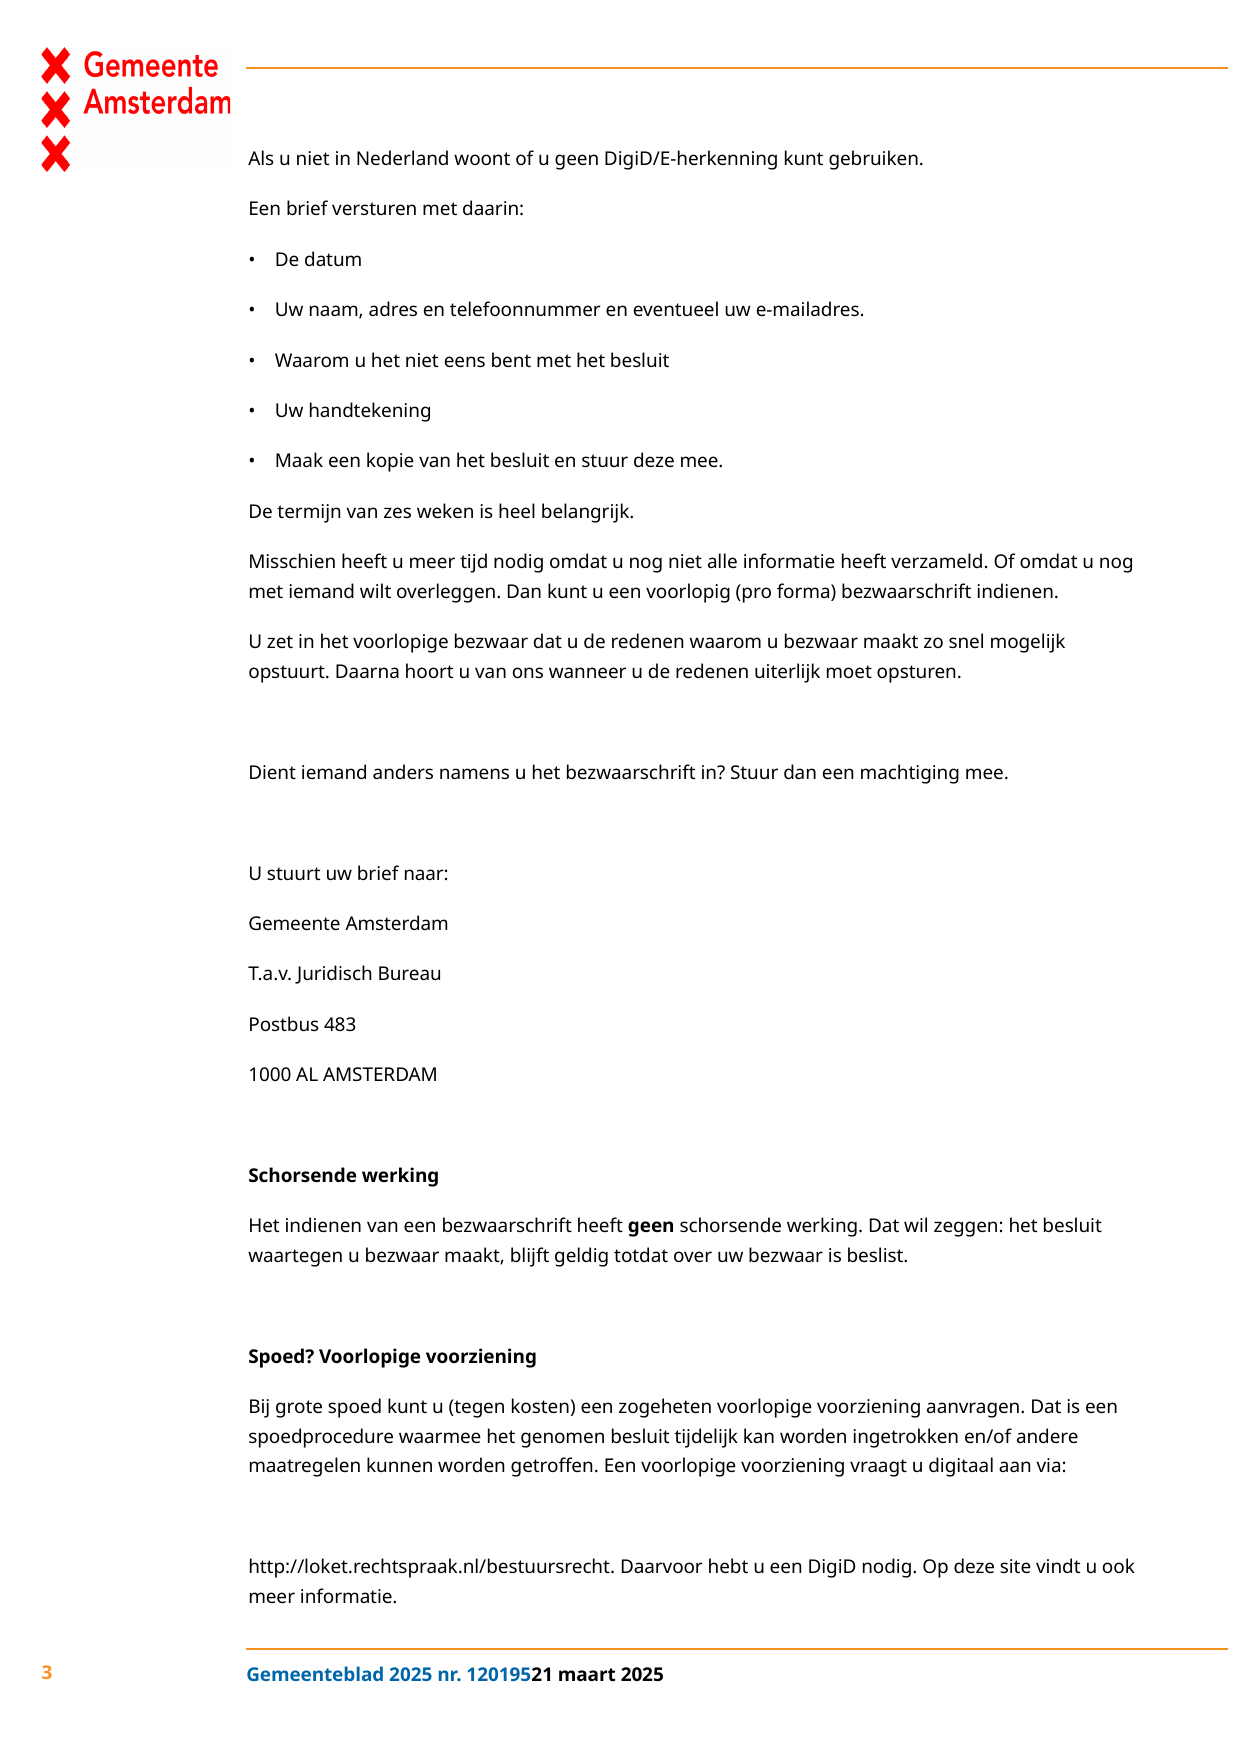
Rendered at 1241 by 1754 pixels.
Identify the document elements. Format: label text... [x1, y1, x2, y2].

text Dient iemand anders namens u het bezwaarschrift in? Stuur dan een machtiging mee. [248, 759, 1152, 785]
picture [41, 47, 231, 172]
text Bij grote spoed kunt u (tegen kosten) een zogeheten voorlopige voorziening aanvragen. Dat is een spoedprocedure waarmee het genomen besluit tijdelijk kan worden ingetrokken en/of andere maatregelen kunnen worden getroffen. Een voorlopige voorziening vraagt u digitaal aan via: [248, 1393, 1152, 1478]
text 1000 AL AMSTERDAM [248, 1061, 1152, 1087]
text Als u niet in Nederland woont of u geen DigiD/E-herkenning kunt gebruiken. [248, 145, 1152, 171]
text • Uw naam, adres en telefoonnummer en eventueel uw e-mailadres. [248, 296, 1152, 322]
text Een brief versturen met daarin: [248, 196, 1152, 221]
text • Uw handtekening [248, 397, 1152, 423]
text T.a.v. Juridisch Bureau [248, 961, 1152, 986]
text U zet in het voorlopige bezwaar dat u de redenen waarom u bezwaar maakt zo snel mogelijk opstuurt. Daarna hoort u van ons wanneer u de redenen uiterlijk moet opsturen. [248, 628, 1152, 684]
text Misschien heeft u meer tijd nodig omdat u nog niet alle informatie heeft verzameld. Of omdat u nog met iemand wilt overleggen. Dan kunt u een voorlopig (pro forma) bezwaarschrift indienen. [248, 548, 1152, 604]
text Het indienen van een bezwaarschrift heeft geen schorsende werking. Dat wil zeggen: het besluit waartegen u bezwaar maakt, blijft geldig totdat over uw bezwaar is beslist. [248, 1213, 1152, 1268]
text Schorsende werking [248, 1162, 1152, 1188]
text http://loket.rechtspraak.nl/bestuursrecht. Daarvoor hebt u een DigiD nodig. Op deze site vindt u ook meer informatie. [248, 1553, 1152, 1609]
text • Waarom u het niet eens bent met het besluit [248, 347, 1152, 373]
text De termijn van zes weken is heel belangrijk. [248, 498, 1152, 524]
text Gemeente Amsterdam [248, 910, 1152, 936]
text Postbus 483 [248, 1011, 1152, 1037]
text • De datum [248, 246, 1152, 272]
text Spoed? Voorlopige voorziening [248, 1343, 1152, 1369]
text U stuurt uw brief naar: [248, 860, 1152, 886]
text • Maak een kopie van het besluit en stuur deze mee. [248, 448, 1152, 473]
